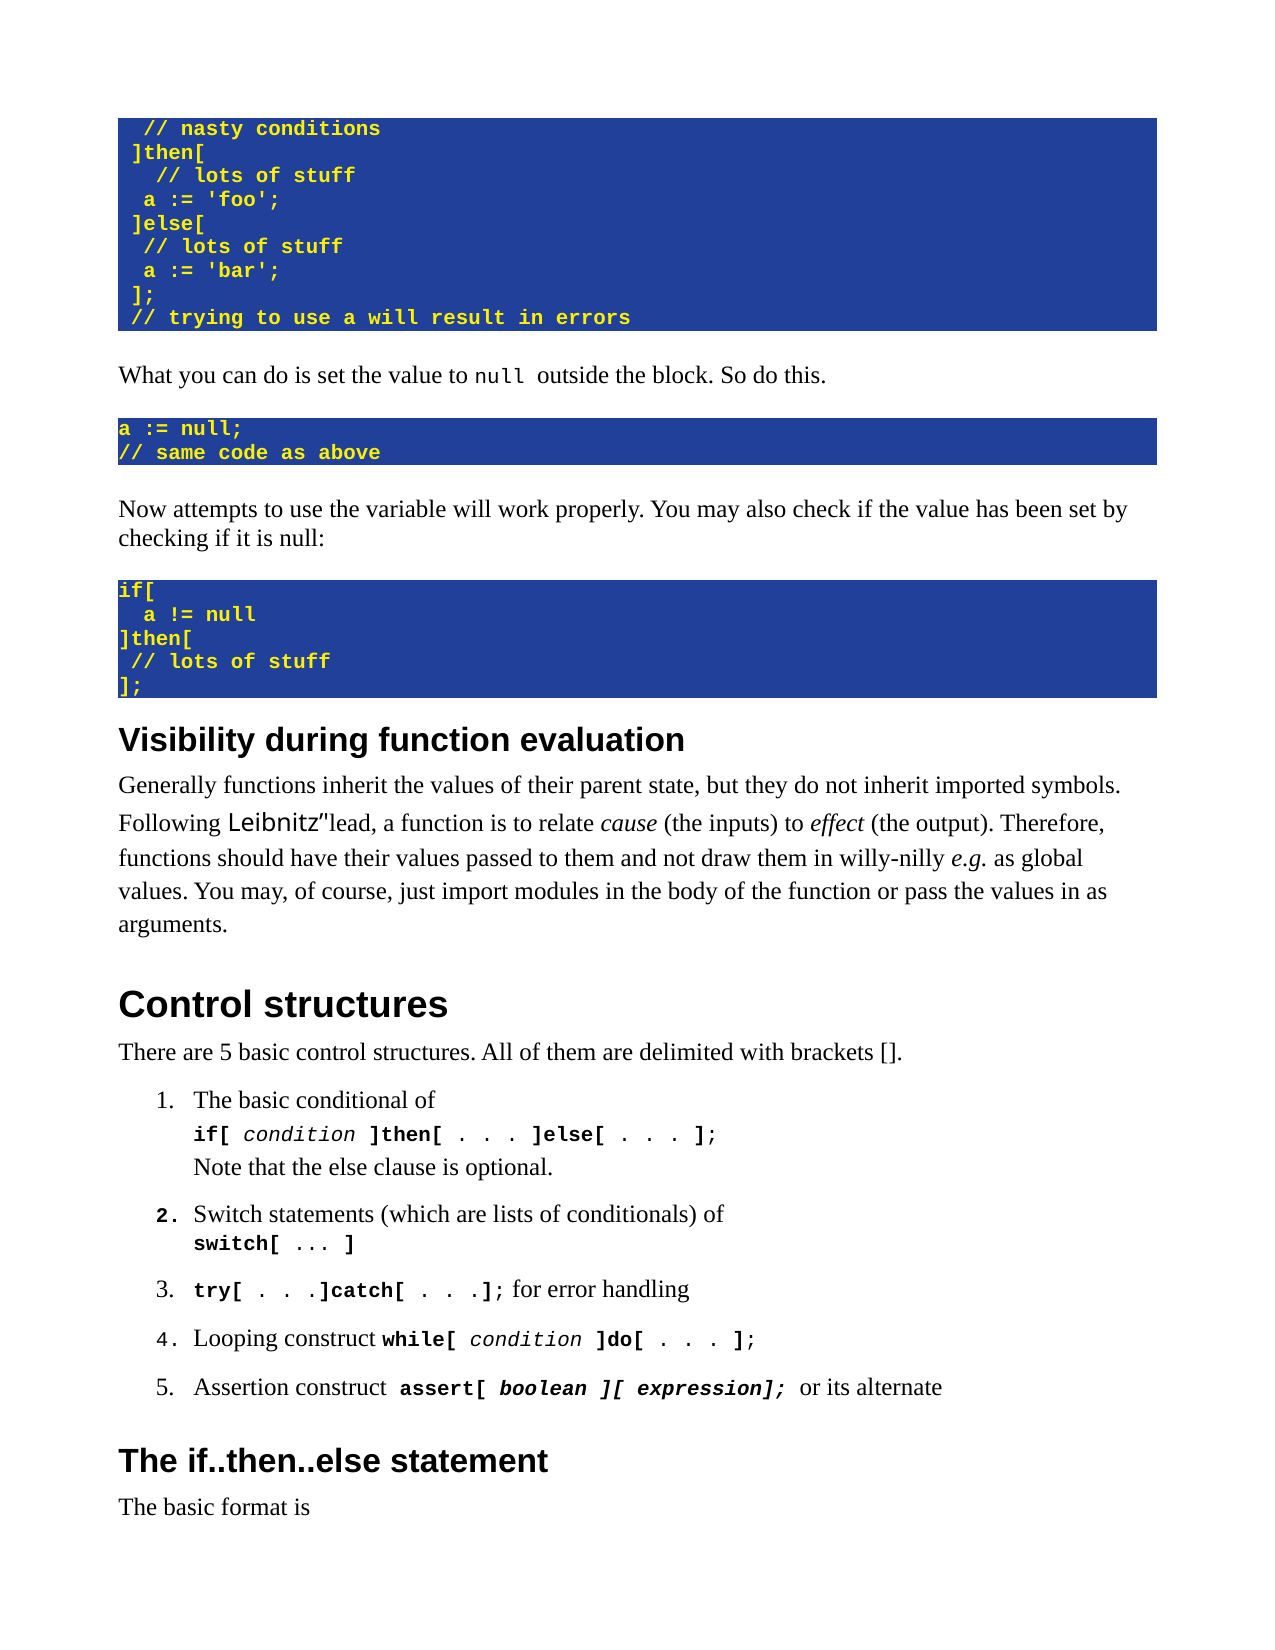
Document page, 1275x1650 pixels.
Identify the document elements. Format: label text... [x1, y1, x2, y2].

text What you can do is set the value to null outside the block. So do this. [118, 331, 1157, 389]
text // lots of stuff [118, 165, 1157, 189]
text if[ [118, 580, 1157, 604]
list try[ . . .]catch[ . . .]; for error handling [156, 1274, 1157, 1304]
list Assertion construct assert[ boolean ][ expression]; or its alternate [156, 1372, 1157, 1401]
text ]then[ [118, 142, 1157, 165]
list Switch statements (which are lists of conditionals) of switch[ ... ] [156, 1199, 1157, 1256]
text ]; [118, 284, 1157, 307]
subtitle Visibility during function evaluation [118, 719, 1157, 758]
text a := 'foo'; [118, 189, 1157, 213]
list The basic conditional of if[ condition ]then[ . . . ]else[ . . . ]; Note that the else clause is optional. [156, 1085, 1157, 1181]
text a := 'bar'; [118, 260, 1157, 284]
text a := null; [118, 418, 1157, 442]
subtitle Control structures [118, 981, 1157, 1025]
text // trying to use a will result in errors [118, 307, 1157, 331]
list Looping construct while[ condition ]do[ . . . ]; [156, 1323, 1157, 1353]
text ]else[ [118, 213, 1157, 236]
text // same code as above [118, 442, 1157, 465]
text // lots of stuff [118, 651, 1157, 675]
text ]then[ [118, 628, 1157, 651]
text The basic format is [118, 1492, 1157, 1521]
text Now attempts to use the variable will work properly. You may also check if the value has been set by checking if it is null: [118, 494, 1157, 552]
text // lots of stuff [118, 236, 1157, 260]
subtitle The if..then..else statement [118, 1441, 1157, 1479]
text There are 5 basic control structures. All of them are delimited with brackets []. [118, 1037, 1157, 1066]
text ]; [118, 675, 1157, 698]
text Generally functions inherit the values of their parent state, but they do not inherit imported symbols. Following Leibnitz’'lead, a function is to relate cause (the inputs) to effect (the output). Therefore, functions should have their values passed to them and not draw them in willy-nilly e.g. as global values. You may, of course, just import modules in the body of the function or pass the values in as arguments. [118, 771, 1157, 937]
text // nasty conditions [118, 118, 1157, 142]
text a != null [118, 604, 1157, 628]
